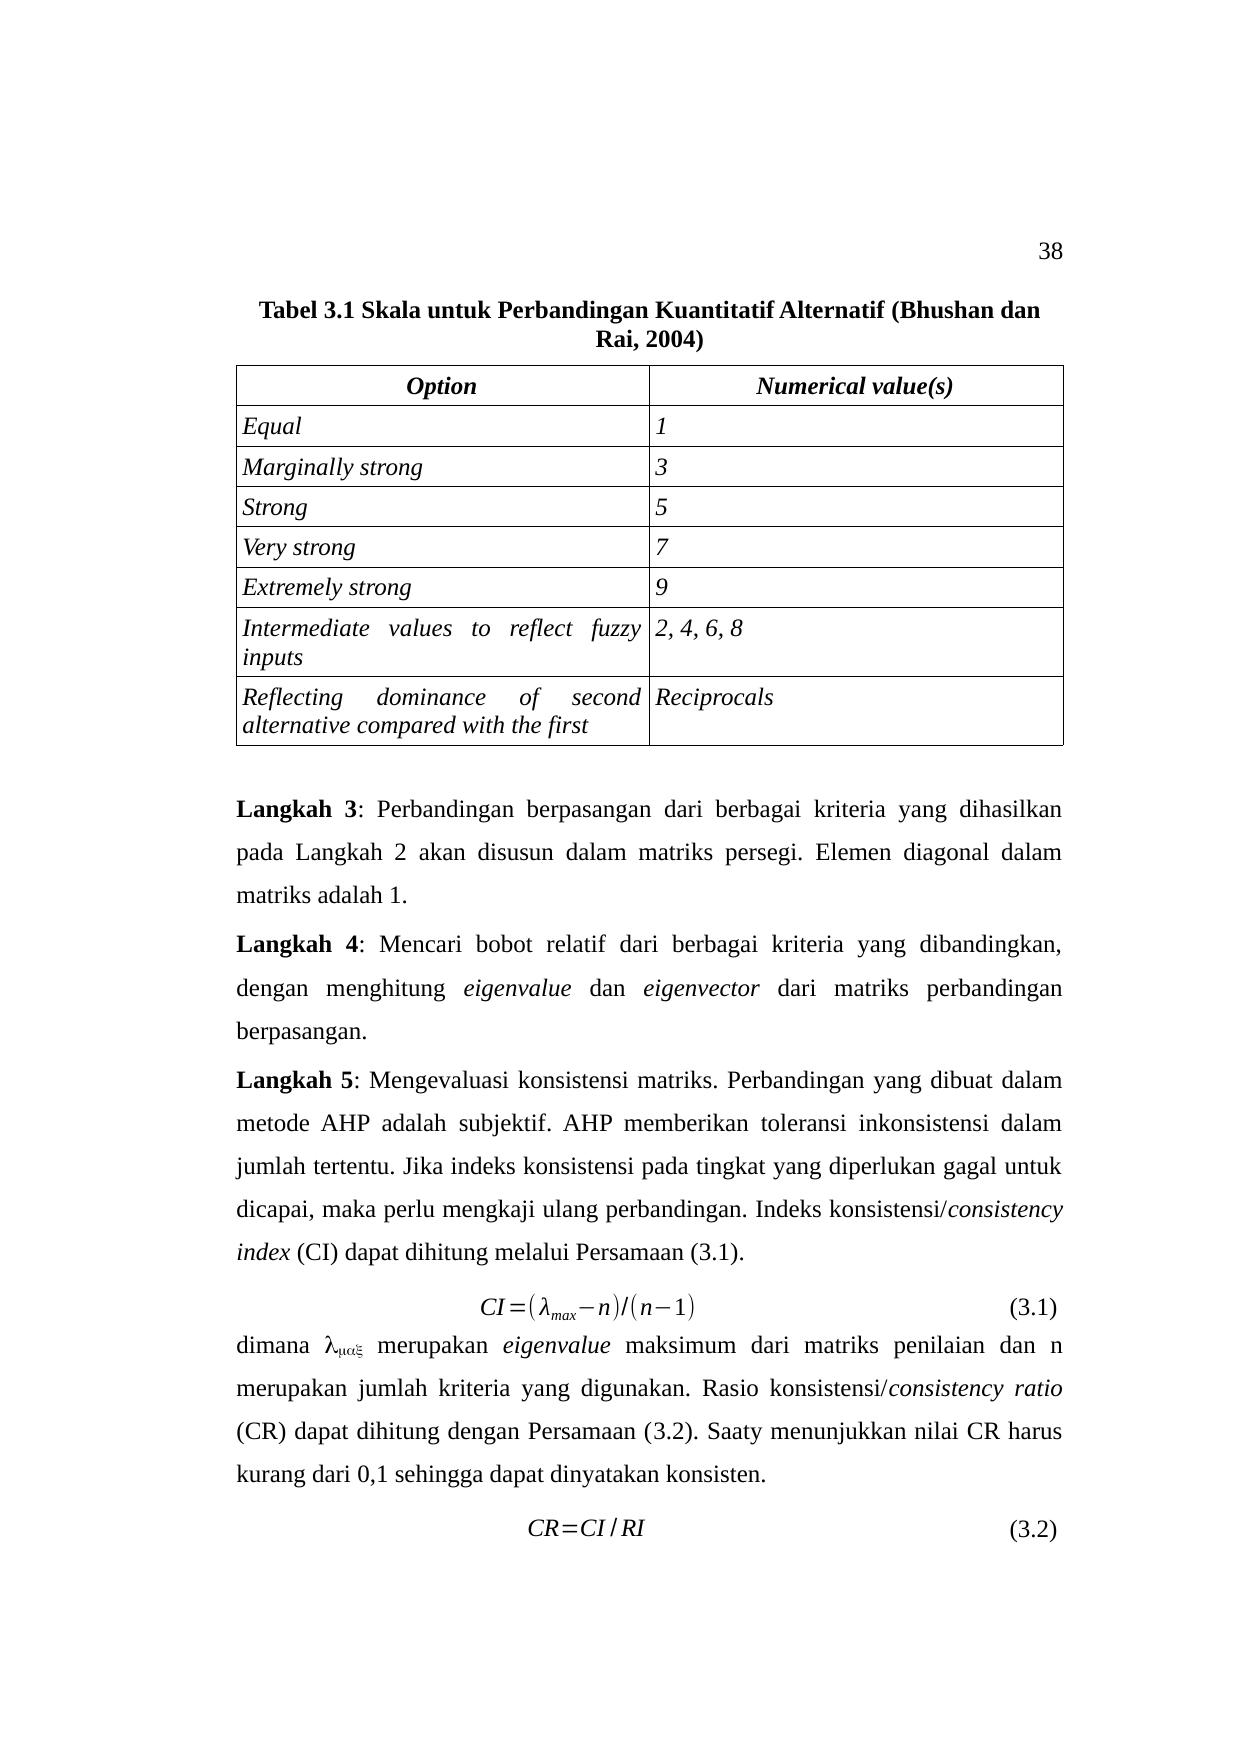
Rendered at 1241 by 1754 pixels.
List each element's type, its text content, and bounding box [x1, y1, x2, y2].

table_cell Marginally strong [237, 447, 649, 486]
table_cell 9 [650, 568, 1063, 607]
text Langkah 4: Mencari bobot relatif dari berbagai kriteria yang dibandingkan, dengan menghitung eigenvalue dan eigenvector dari matriks perbandingan berpasangan. [236, 929, 1063, 1044]
table_header Numerical value(s) [650, 366, 1063, 405]
table_cell 7 [650, 527, 1063, 567]
table_cell Strong [237, 487, 649, 526]
table_header [236, 1508, 939, 1548]
text dimana λmax merupakan eigenvalue maksimum dari matriks penilaian dan n merupakan jumlah kriteria yang digunakan. Rasio konsistensi/consistency ratio (CR) dapat dihitung dengan Persamaan (3.2). Saaty menunjukkan nilai CR harus kurang dari 0,1 sehingga dapat dinyatakan konsisten. [236, 1330, 1063, 1488]
table_cell Very strong [237, 527, 649, 567]
table_cell 5 [650, 487, 1063, 526]
table_cell Intermediate values to reflect fuzzy inputs [237, 608, 649, 676]
table_header Option [237, 366, 649, 405]
table_header (3.1) [939, 1286, 1063, 1330]
text Langkah 3: Perbandingan berpasangan dari berbagai kriteria yang dihasilkan pada Langkah 2 akan disusun dalam matriks persegi. Elemen diagonal dalam matriks adalah 1. [236, 794, 1063, 909]
table_cell Reflecting dominance of second alternative compared with the first [237, 677, 649, 745]
table_cell Extremely strong [237, 568, 649, 607]
table_cell 2, 4, 6, 8 [650, 608, 1063, 676]
table_cell 3 [650, 447, 1063, 486]
text Langkah 5: Mengevaluasi konsistensi matriks. Perbandingan yang dibuat dalam metode AHP adalah subjektif. AHP memberikan toleransi inkonsistensi dalam jumlah tertentu. Jika indeks konsistensi pada tingkat yang diperlukan gagal untuk dicapai, maka perlu mengkaji ulang perbandingan. Indeks konsistensi/consistency index (CI) dapat dihitung melalui Persamaan (3.1). [236, 1065, 1063, 1266]
table_cell 1 [650, 406, 1063, 446]
table_header [236, 1286, 939, 1330]
table_cell Equal [237, 406, 649, 446]
table_header (3.2) [939, 1508, 1063, 1548]
text Tabel 3.1 Skala untuk Perbandingan Kuantitatif Alternatif (Bhushan dan Rai, 2004) [236, 295, 1063, 353]
table_cell Reciprocals [650, 677, 1063, 745]
